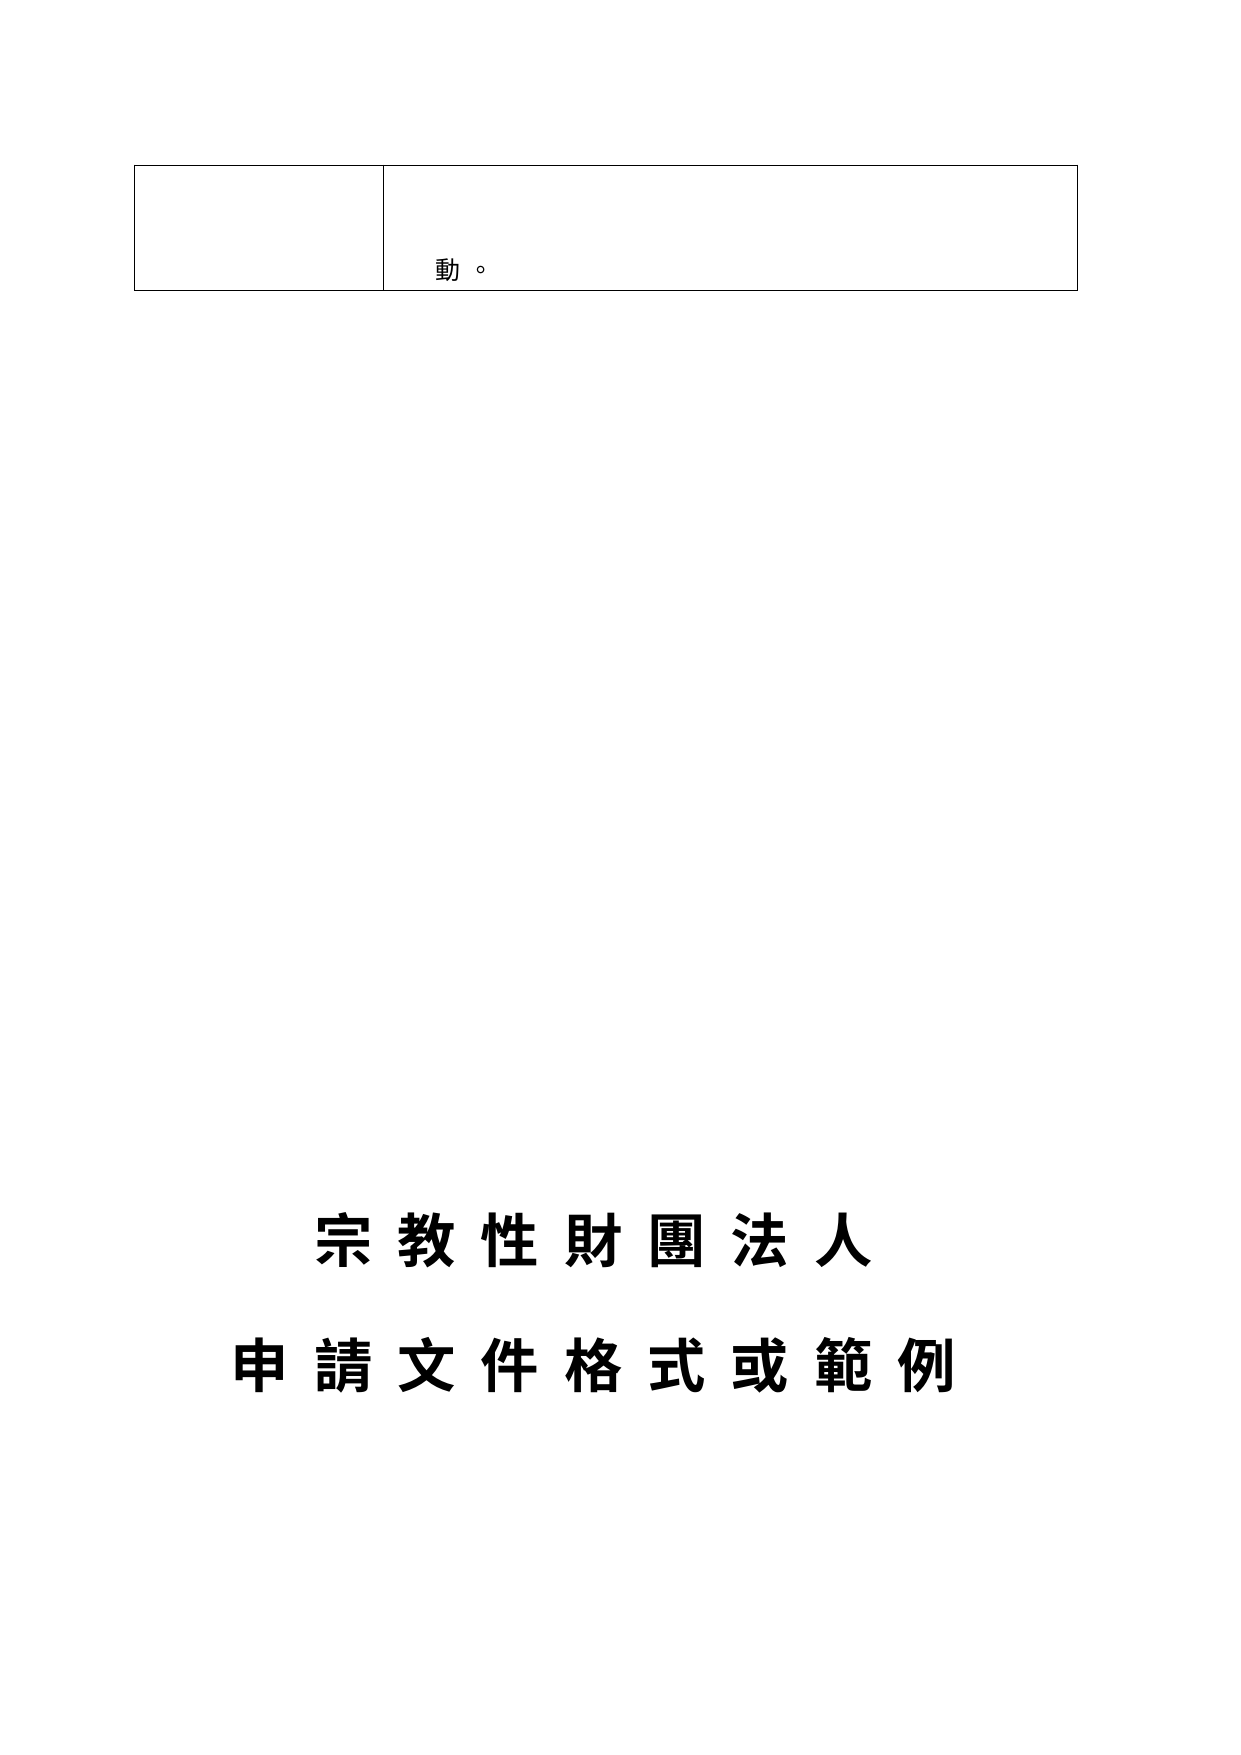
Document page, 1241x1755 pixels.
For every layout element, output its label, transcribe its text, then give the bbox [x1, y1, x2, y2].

table_cell 動。 [384, 166, 1077, 289]
table_cell [135, 166, 383, 289]
text 申請文件格式或範例 [135, 1289, 1051, 1414]
text 宗教性財團法人 [135, 1164, 1051, 1289]
